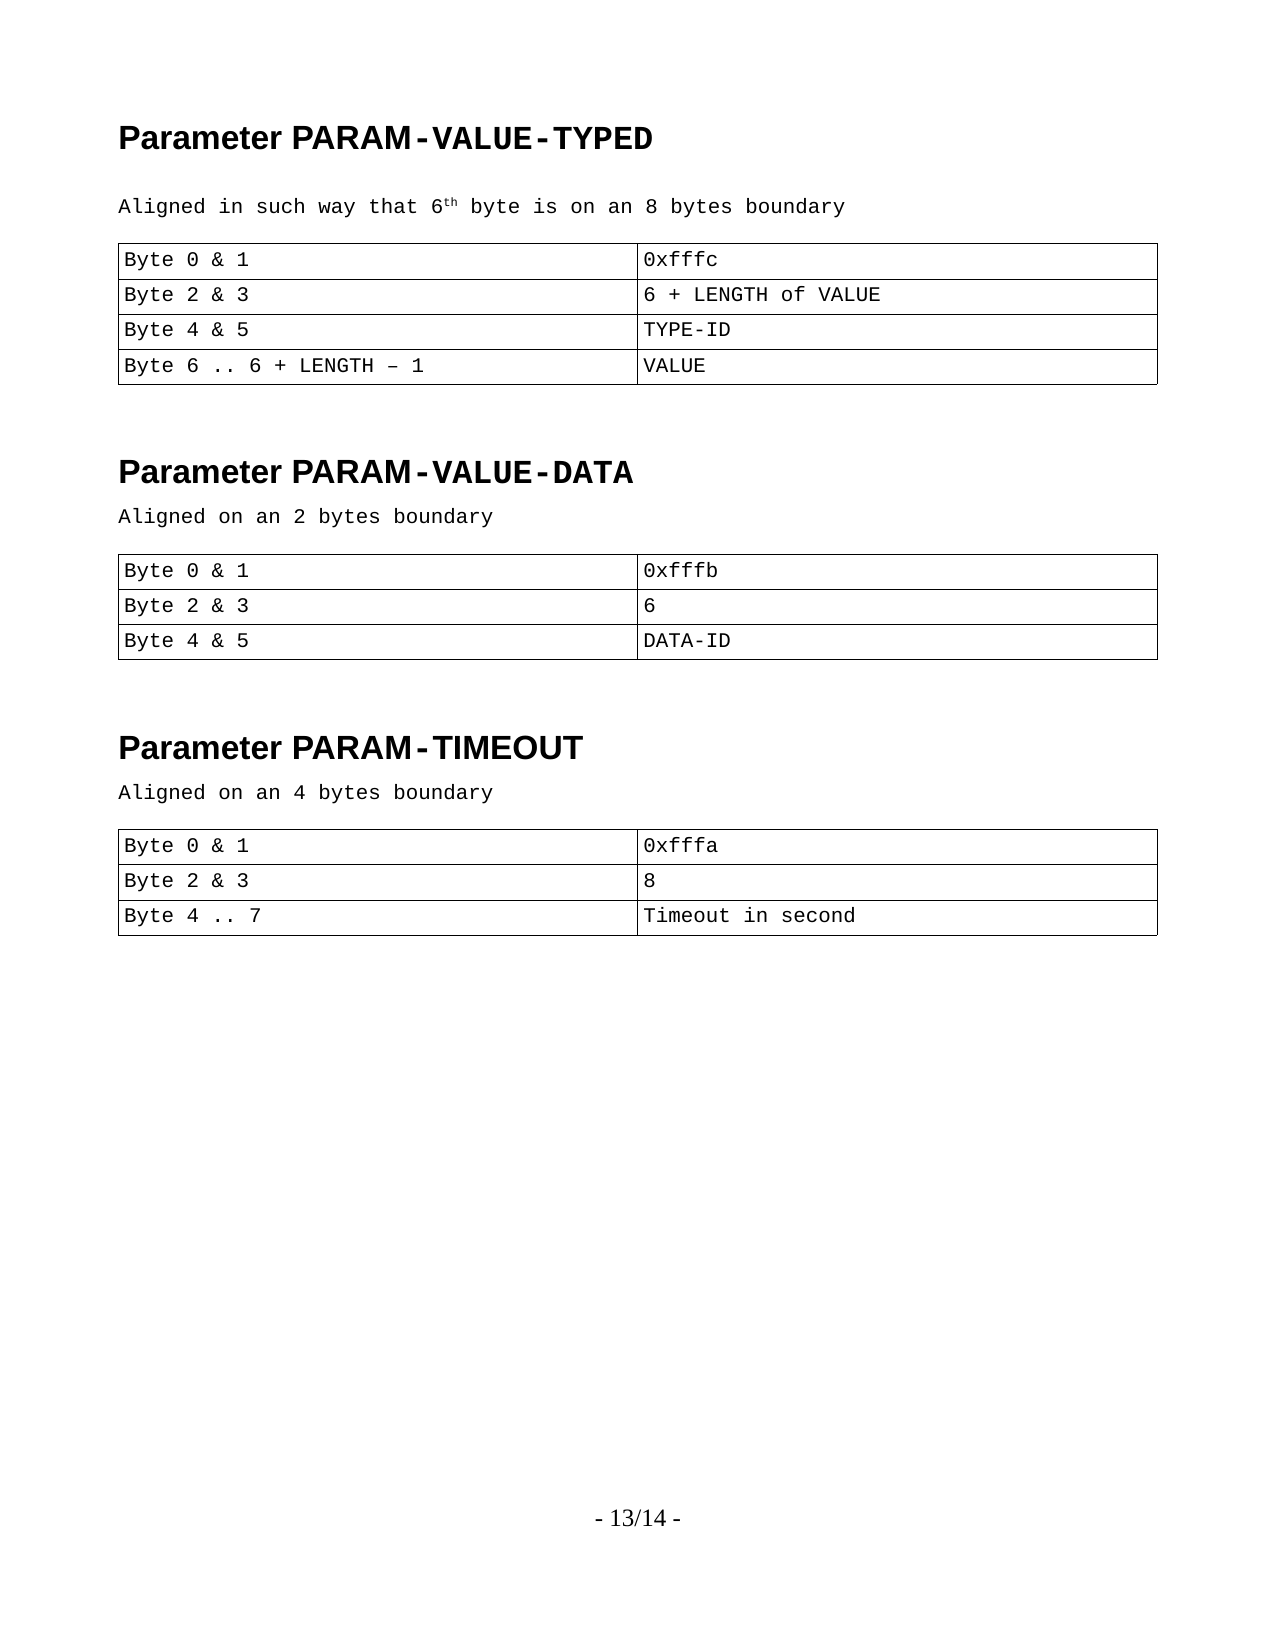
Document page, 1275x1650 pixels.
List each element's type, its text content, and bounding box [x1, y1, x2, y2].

table_cell 8 [638, 865, 1157, 899]
table_cell Byte 4 .. 7 [119, 901, 637, 935]
table_cell Byte 4 & 5 [119, 625, 637, 659]
text Aligned in such way that 6th byte is on an 8 bytes boundary [118, 196, 1157, 219]
subtitle Parameter PARAM-VALUE-TYPED [118, 118, 1157, 160]
table_cell TYPE-ID [638, 315, 1157, 349]
table_cell Byte 2 & 3 [119, 590, 637, 624]
table_header Byte 0 & 1 [119, 555, 637, 589]
subtitle Parameter PARAM-TIMEOUT [118, 728, 1157, 769]
table_header Byte 0 & 1 [119, 830, 637, 864]
table_cell Timeout in second [638, 901, 1157, 935]
subtitle Parameter PARAM-VALUE-DATA [118, 452, 1157, 494]
table_cell Byte 6 .. 6 + LENGTH – 1 [119, 350, 637, 384]
table_cell Byte 4 & 5 [119, 315, 637, 349]
table_cell Byte 2 & 3 [119, 865, 637, 899]
table_cell 6 + LENGTH of VALUE [638, 280, 1157, 314]
table_header 0xfffc [638, 244, 1157, 278]
table_header 0xfffa [638, 830, 1157, 864]
table_cell DATA-ID [638, 625, 1157, 659]
table_cell VALUE [638, 350, 1157, 384]
text Aligned on an 4 bytes boundary [118, 782, 1157, 805]
text Aligned on an 2 bytes boundary [118, 506, 1157, 530]
table_cell Byte 2 & 3 [119, 280, 637, 314]
table_header 0xfffb [638, 555, 1157, 589]
table_header Byte 0 & 1 [119, 244, 637, 278]
table_cell 6 [638, 590, 1157, 624]
